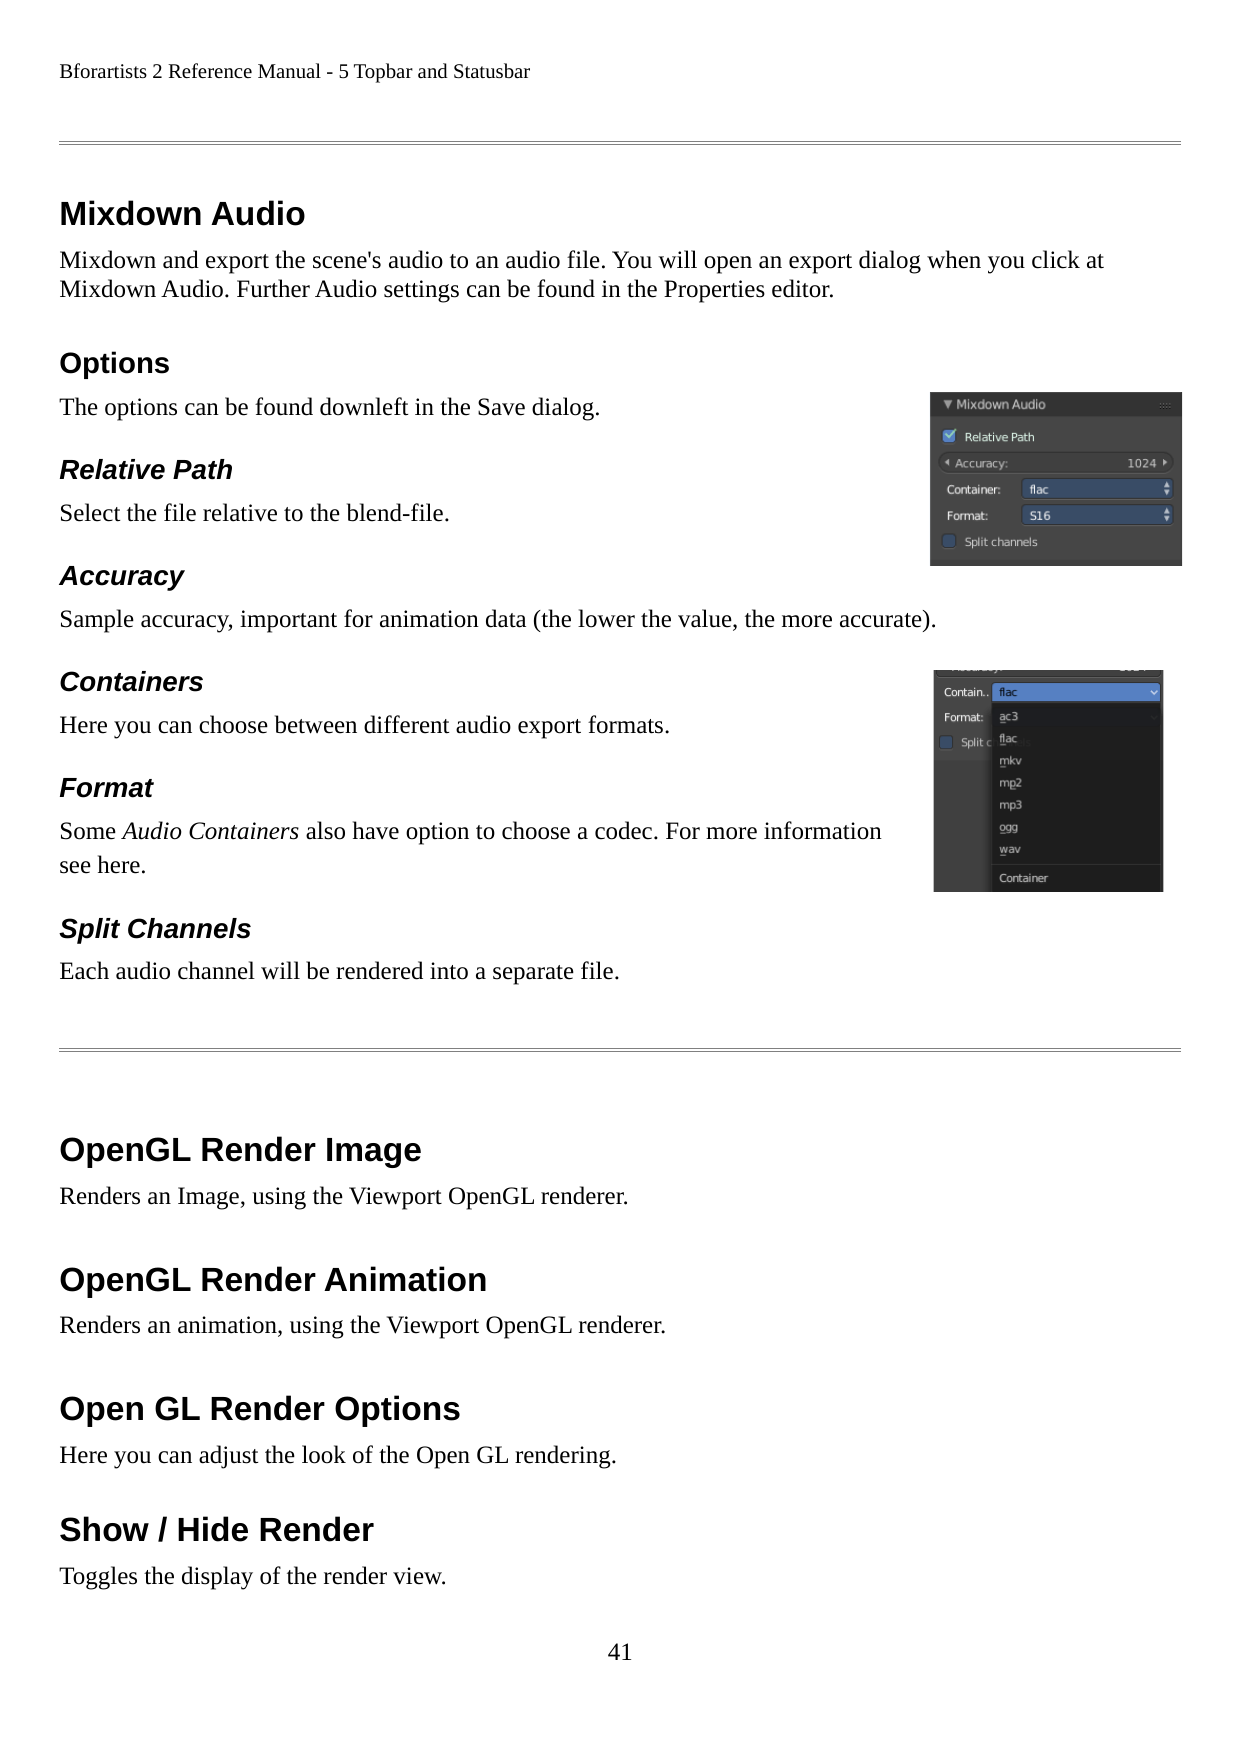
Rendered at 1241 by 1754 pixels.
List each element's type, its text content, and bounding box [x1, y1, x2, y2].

text The options can be found downleft in the Save dialog. [59, 392, 929, 421]
subtitle Split Channels [59, 912, 1181, 944]
text Some Audio Containers also have option to choose a codec. For more information see here. [59, 816, 933, 879]
text Each audio channel will be rendered into a separate file. [59, 956, 1181, 985]
text Renders an animation, using the Viewport OpenGL renderer. [59, 1311, 1181, 1339]
subtitle [1164, 772, 1181, 803]
subtitle Options [59, 346, 1181, 380]
subtitle Relative Path [59, 454, 929, 486]
picture [929, 392, 1183, 566]
text Here you can choose between different audio export formats. [59, 710, 933, 739]
subtitle Mixdown Audio [59, 194, 1181, 233]
subtitle OpenGL Render Image [59, 1130, 1181, 1168]
subtitle Format [59, 772, 933, 803]
subtitle Show / Hide Render [59, 1510, 1181, 1548]
subtitle Accuracy [59, 560, 1181, 592]
subtitle OpenGL Render Animation [59, 1259, 1181, 1298]
text Here you can adjust the look of the Open GL rendering. [59, 1440, 1181, 1469]
subtitle Open GL Render Options [59, 1389, 1181, 1427]
text Select the file relative to the blend-file. [59, 498, 929, 527]
text Mixdown and export the scene's audio to an audio file. You will open an export dialog when you click at Mixdown Audio. Further Audio settings can be found in the Properties editor. [59, 245, 1181, 303]
text Renders an Image, using the Viewport OpenGL renderer. [59, 1181, 1181, 1210]
subtitle Containers [59, 666, 1181, 697]
text Toggles the display of the render view. [59, 1561, 1181, 1590]
text Sample accuracy, important for animation data (the lower the value, the more accurate). [59, 604, 1181, 633]
picture [933, 670, 1164, 892]
